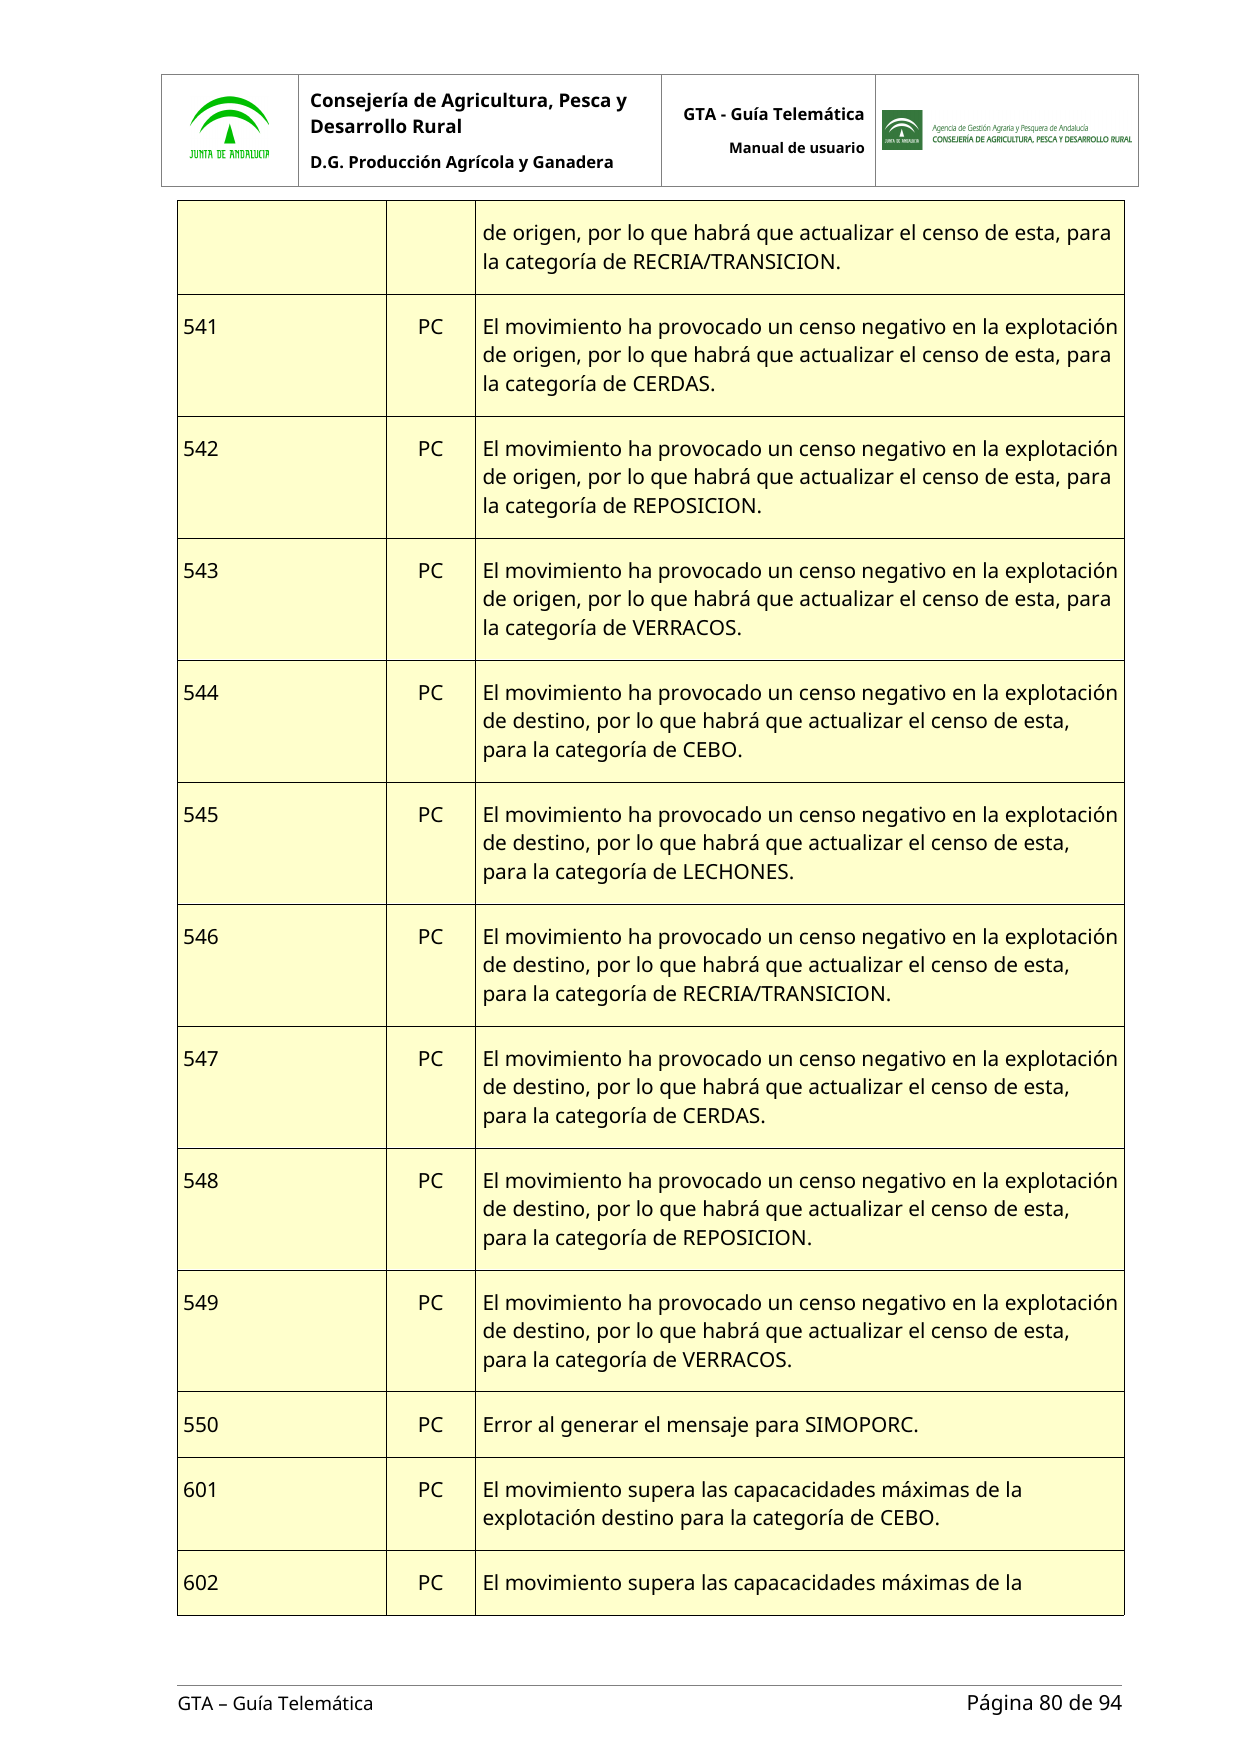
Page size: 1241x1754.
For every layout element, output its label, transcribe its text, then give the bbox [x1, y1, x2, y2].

table_cell [387, 201, 475, 294]
table_cell PC [387, 1551, 475, 1615]
table_cell PC [387, 783, 475, 903]
table_cell 547 [178, 1027, 386, 1147]
table_cell El movimiento ha provocado un censo negativo en la explotación de destino, por lo que habrá que actualizar el censo de esta, para la categoría de CERDAS. [476, 1027, 1124, 1147]
table_cell El movimiento ha provocado un censo negativo en la explotación de origen, por lo que habrá que actualizar el censo de esta, para la categoría de VERRACOS. [476, 539, 1124, 659]
table_cell PC [387, 1149, 475, 1269]
table_cell PC [387, 1271, 475, 1391]
table_cell 601 [178, 1458, 386, 1550]
table_cell 550 [178, 1392, 386, 1457]
table_cell PC [387, 295, 475, 416]
table_cell PC [387, 905, 475, 1026]
table_cell 546 [178, 905, 386, 1026]
table_cell El movimiento ha provocado un censo negativo en la explotación de origen, por lo que habrá que actualizar el censo de esta, para la categoría de REPOSICION. [476, 417, 1124, 538]
table_cell El movimiento ha provocado un censo negativo en la explotación de destino, por lo que habrá que actualizar el censo de esta, para la categoría de REPOSICION. [476, 1149, 1124, 1269]
table_cell El movimiento ha provocado un censo negativo en la explotación de destino, por lo que habrá que actualizar el censo de esta, para la categoría de CEBO. [476, 661, 1124, 782]
table_cell PC [387, 417, 475, 538]
table_cell El movimiento ha provocado un censo negativo en la explotación de destino, por lo que habrá que actualizar el censo de esta, para la categoría de VERRACOS. [476, 1271, 1124, 1391]
table_cell PC [387, 1392, 475, 1457]
table_cell 541 [178, 295, 386, 416]
table_cell PC [387, 1027, 475, 1147]
table_cell 543 [178, 539, 386, 659]
picture [189, 96, 269, 159]
table_cell El movimiento ha provocado un censo negativo en la explotación de origen, por lo que habrá que actualizar el censo de esta, para la categoría de CERDAS. [476, 295, 1124, 416]
table_cell 542 [178, 417, 386, 538]
picture [882, 110, 1132, 150]
table_cell 602 [178, 1551, 386, 1615]
table_cell de origen, por lo que habrá que actualizar el censo de esta, para la categoría de RECRIA/TRANSICION. [476, 201, 1124, 294]
table_cell PC [387, 1458, 475, 1550]
table_cell PC [387, 661, 475, 782]
table_cell El movimiento ha provocado un censo negativo en la explotación de destino, por lo que habrá que actualizar el censo de esta, para la categoría de RECRIA/TRANSICION. [476, 905, 1124, 1026]
table_cell 548 [178, 1149, 386, 1269]
table_cell El movimiento supera las capacacidades máximas de la explotación destino para la categoría de CEBO. [476, 1458, 1124, 1550]
table_cell 544 [178, 661, 386, 782]
table_cell Error al generar el mensaje para SIMOPORC. [476, 1392, 1124, 1457]
table_cell [178, 201, 386, 294]
table_cell El movimiento supera las capacacidades máximas de la [476, 1551, 1124, 1615]
table_cell El movimiento ha provocado un censo negativo en la explotación de destino, por lo que habrá que actualizar el censo de esta, para la categoría de LECHONES. [476, 783, 1124, 903]
table_cell 545 [178, 783, 386, 903]
table_cell 549 [178, 1271, 386, 1391]
table_cell PC [387, 539, 475, 659]
